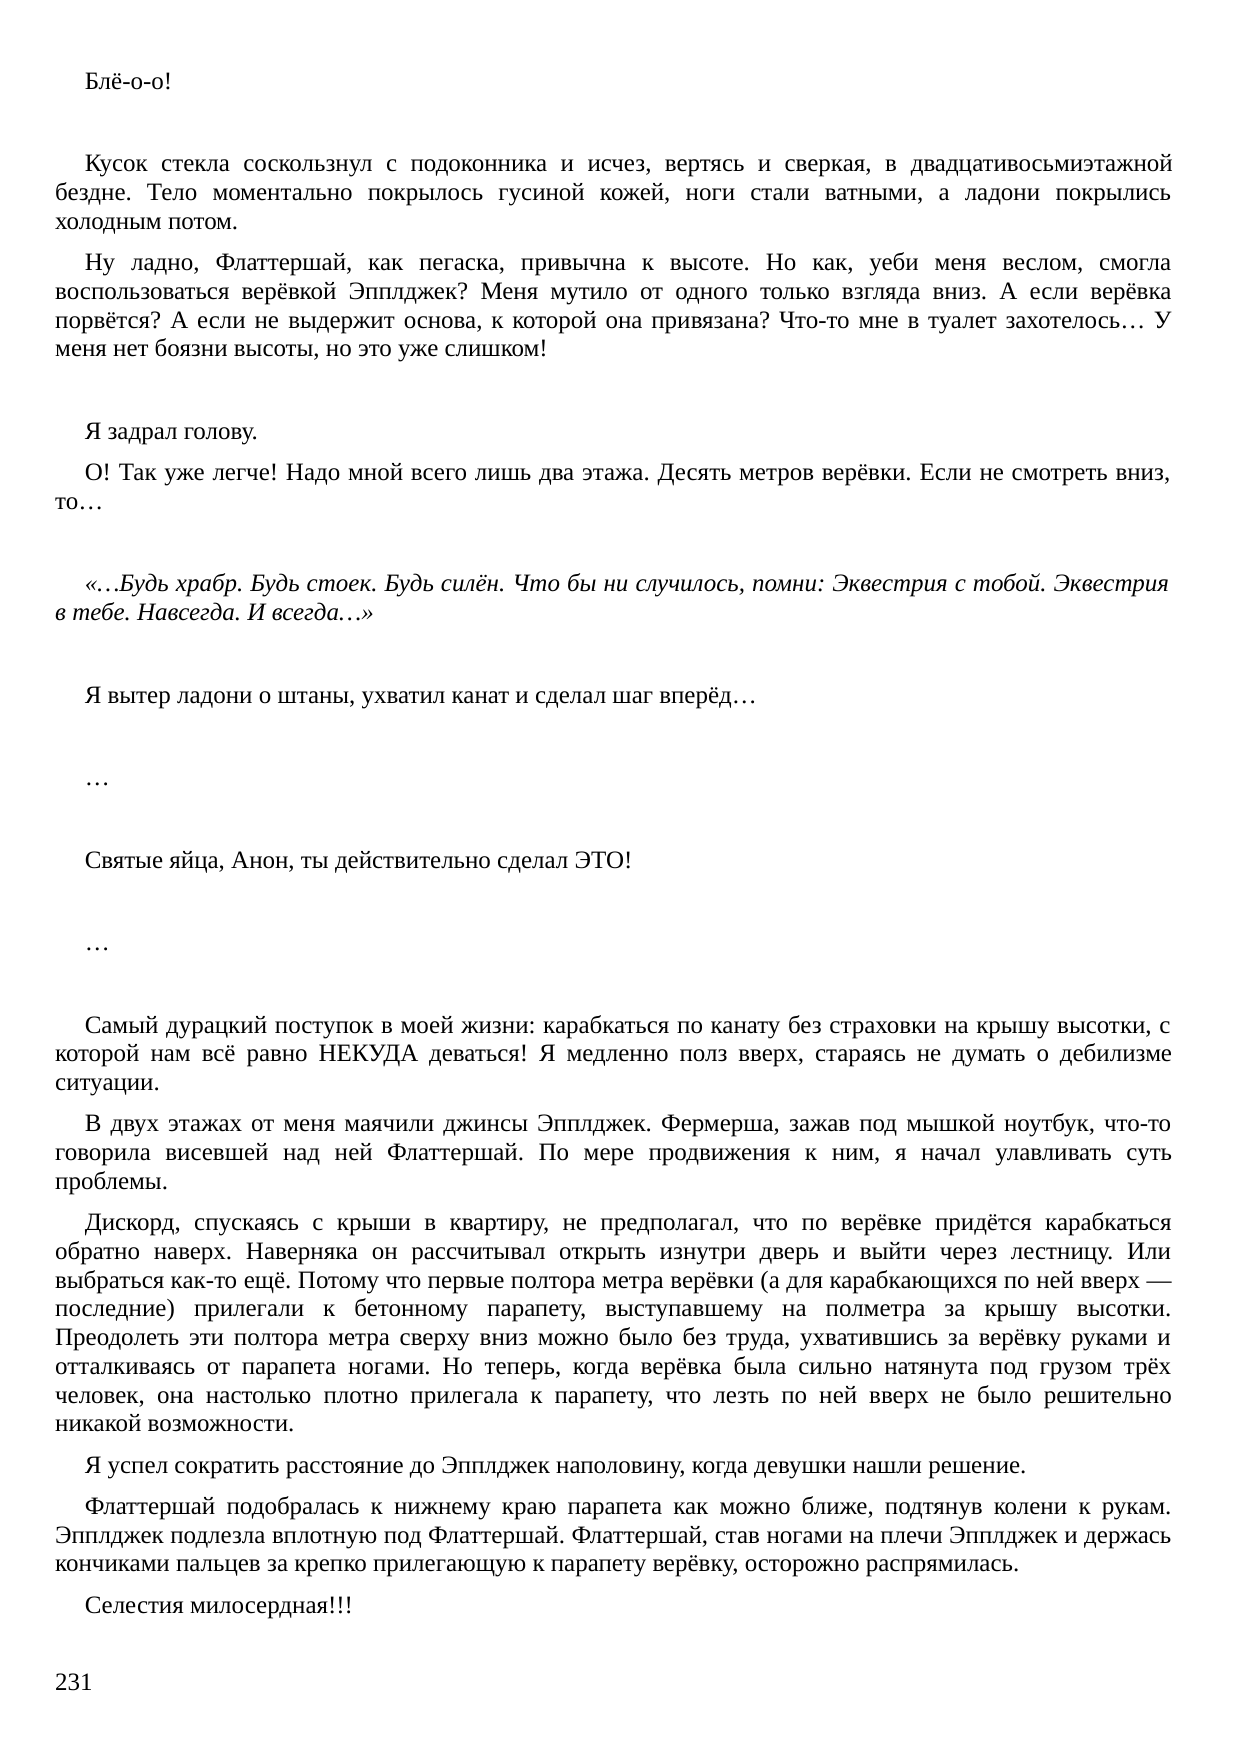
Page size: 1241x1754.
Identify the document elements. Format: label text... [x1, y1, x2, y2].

text Я вытер ладони о штаны, ухватил канат и сделал шаг вперёд… [55, 680, 1173, 708]
text О! Так уже легче! Надо мной всего лишь два этажа. Десять метров верёвки. Если не смотреть вниз, то… [55, 457, 1173, 515]
text Кусок стекла соскользнул с подоконника и исчез, вертясь и сверкая, в двадцативосьмиэтажной бездне. Тело моментально покрылось гусиной кожей, ноги стали ватными, а ладони покрылись холодным потом. [55, 148, 1173, 235]
text Блё-о-о! [55, 66, 1173, 95]
text Самый дурацкий поступок в моей жизни: карабкаться по канату без страховки на крышу высотки, с которой нам всё равно НЕКУДА деваться! Я медленно полз вверх, стараясь не думать о дебилизме ситуации. [55, 1010, 1173, 1096]
text Я успел сократить расстояние до Эпплджек наполовину, когда девушки нашли решение. [55, 1450, 1173, 1478]
text … [55, 927, 1173, 956]
text Флаттершай подобралась к нижнему краю парапета как можно ближе, подтянув колени к рукам. Эпплджек подлезла вплотную под Флаттершай. Флаттершай, став ногами на плечи Эпплджек и держась кончиками пальцев за крепко прилегающую к парапету верёвку, осторожно распрямилась. [55, 1491, 1173, 1577]
text … [55, 762, 1173, 791]
text Селестия милосердная!!! [55, 1590, 1173, 1618]
text Святые яйца, Анон, ты действительно сделал ЭТО! [55, 845, 1173, 873]
text Ну ладно, Флаттершай, как пегаска, привычна к высоте. Но как, уеби меня веслом, смогла воспользоваться верёвкой Эпплджек? Меня мутило от одного только взгляда вниз. А если верёвка порвётся? А если не выдержит основа, к которой она привязана? Что-то мне в туалет захотелось… У меня нет боязни высоты, но это уже слишком! [55, 247, 1173, 362]
text Я задрал голову. [55, 416, 1173, 445]
text В двух этажах от меня маячили джинсы Эпплджек. Фермерша, зажав под мышкой ноутбук, что-то говорила висевшей над ней Флаттершай. По мере продвижения к ним, я начал улавливать суть проблемы. [55, 1108, 1173, 1195]
text Дискорд, спускаясь с крыши в квартиру, не предполагал, что по верёвке придётся карабкаться обратно наверх. Наверняка он рассчитывал открыть изнутри дверь и выйти через лестницу. Или выбраться как-то ещё. Потому что первые полтора метра верёвки (а для карабкающихся по ней вверх — последние) прилегали к бетонному парапету, выступавшему на полметра за крышу высотки. Преодолеть эти полтора метра сверху вниз можно было без труда, ухватившись за верёвку руками и отталкиваясь от парапета ногами. Но теперь, когда верёвка была сильно натянута под грузом трёх человек, она настолько плотно прилегала к парапету, что лезть по ней вверх не было решительно никакой возможности. [55, 1207, 1173, 1437]
text «…Будь храбр. Будь стоек. Будь силён. Что бы ни случилось, помни: Эквестрия с тобой. Эквестрия в тебе. Навсегда. И всегда…» [55, 568, 1173, 626]
